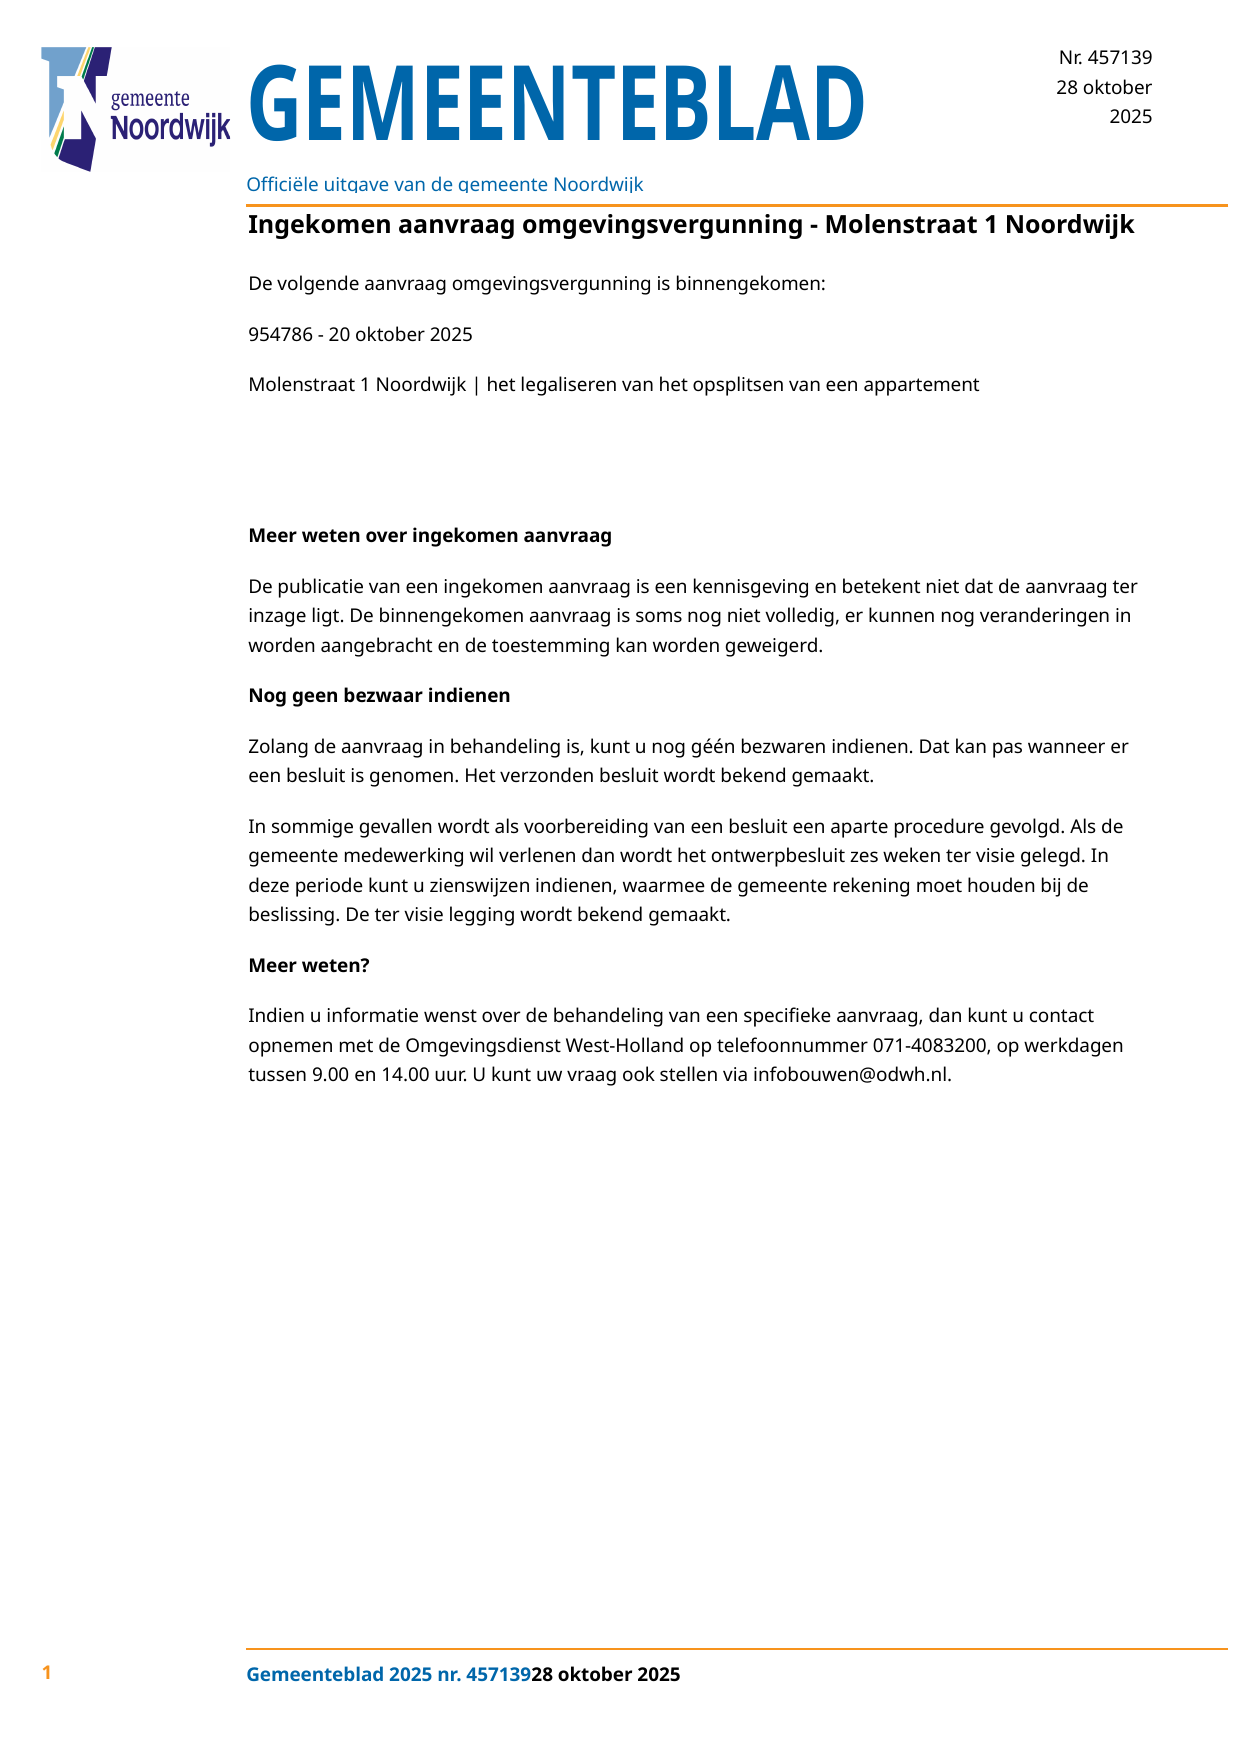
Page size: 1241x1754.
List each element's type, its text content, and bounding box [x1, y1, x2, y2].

text Nog geen bezwaar indienen [248, 682, 1152, 708]
text Meer weten over ingekomen aanvraag [248, 522, 1152, 548]
text In sommige gevallen wordt als voorbereiding van een besluit een aparte procedure gevolgd. Als de gemeente medewerking wil verlenen dan wordt het ontwerpbesluit zes weken ter visie gelegd. In deze periode kunt u zienswijzen indienen, waarmee de gemeente rekening moet houden bij de beslissing. De ter visie legging wordt bekend gemaakt. [248, 813, 1152, 927]
text Indien u informatie wenst over de behandeling van een specifieke aanvraag, dan kunt u contact opnemen met de Omgevingsdienst West-Holland op telefoonnummer 071-4083200, op werkdagen tussen 9.00 en 14.00 uur. U kunt uw vraag ook stellen via infobouwen@odwh.nl. [248, 1002, 1152, 1087]
picture [41, 47, 231, 172]
text 954786 - 20 oktober 2025 [248, 321, 1152, 346]
text De publicatie van een ingekomen aanvraag is een kennisgeving en betekent niet dat de aanvraag ter inzage ligt. De binnengekomen aanvraag is soms nog niet volledig, er kunnen nog veranderingen in worden aangebracht en de toestemming kan worden geweigerd. [248, 573, 1152, 658]
text Zolang de aanvraag in behandeling is, kunt u nog géén bezwaren indienen. Dat kan pas wanneer er een besluit is genomen. Het verzonden besluit wordt bekend gemaakt. [248, 733, 1152, 788]
text Meer weten? [248, 952, 1152, 978]
text Molenstraat 1 Noordwijk | het legaliseren van het opsplitsen van een appartement [248, 371, 1152, 397]
text Ingekomen aanvraag omgevingsvergunning - Molenstraat 1 Noordwijk [248, 207, 1152, 241]
text De volgende aanvraag omgevingsvergunning is binnengekomen: [248, 270, 1152, 296]
